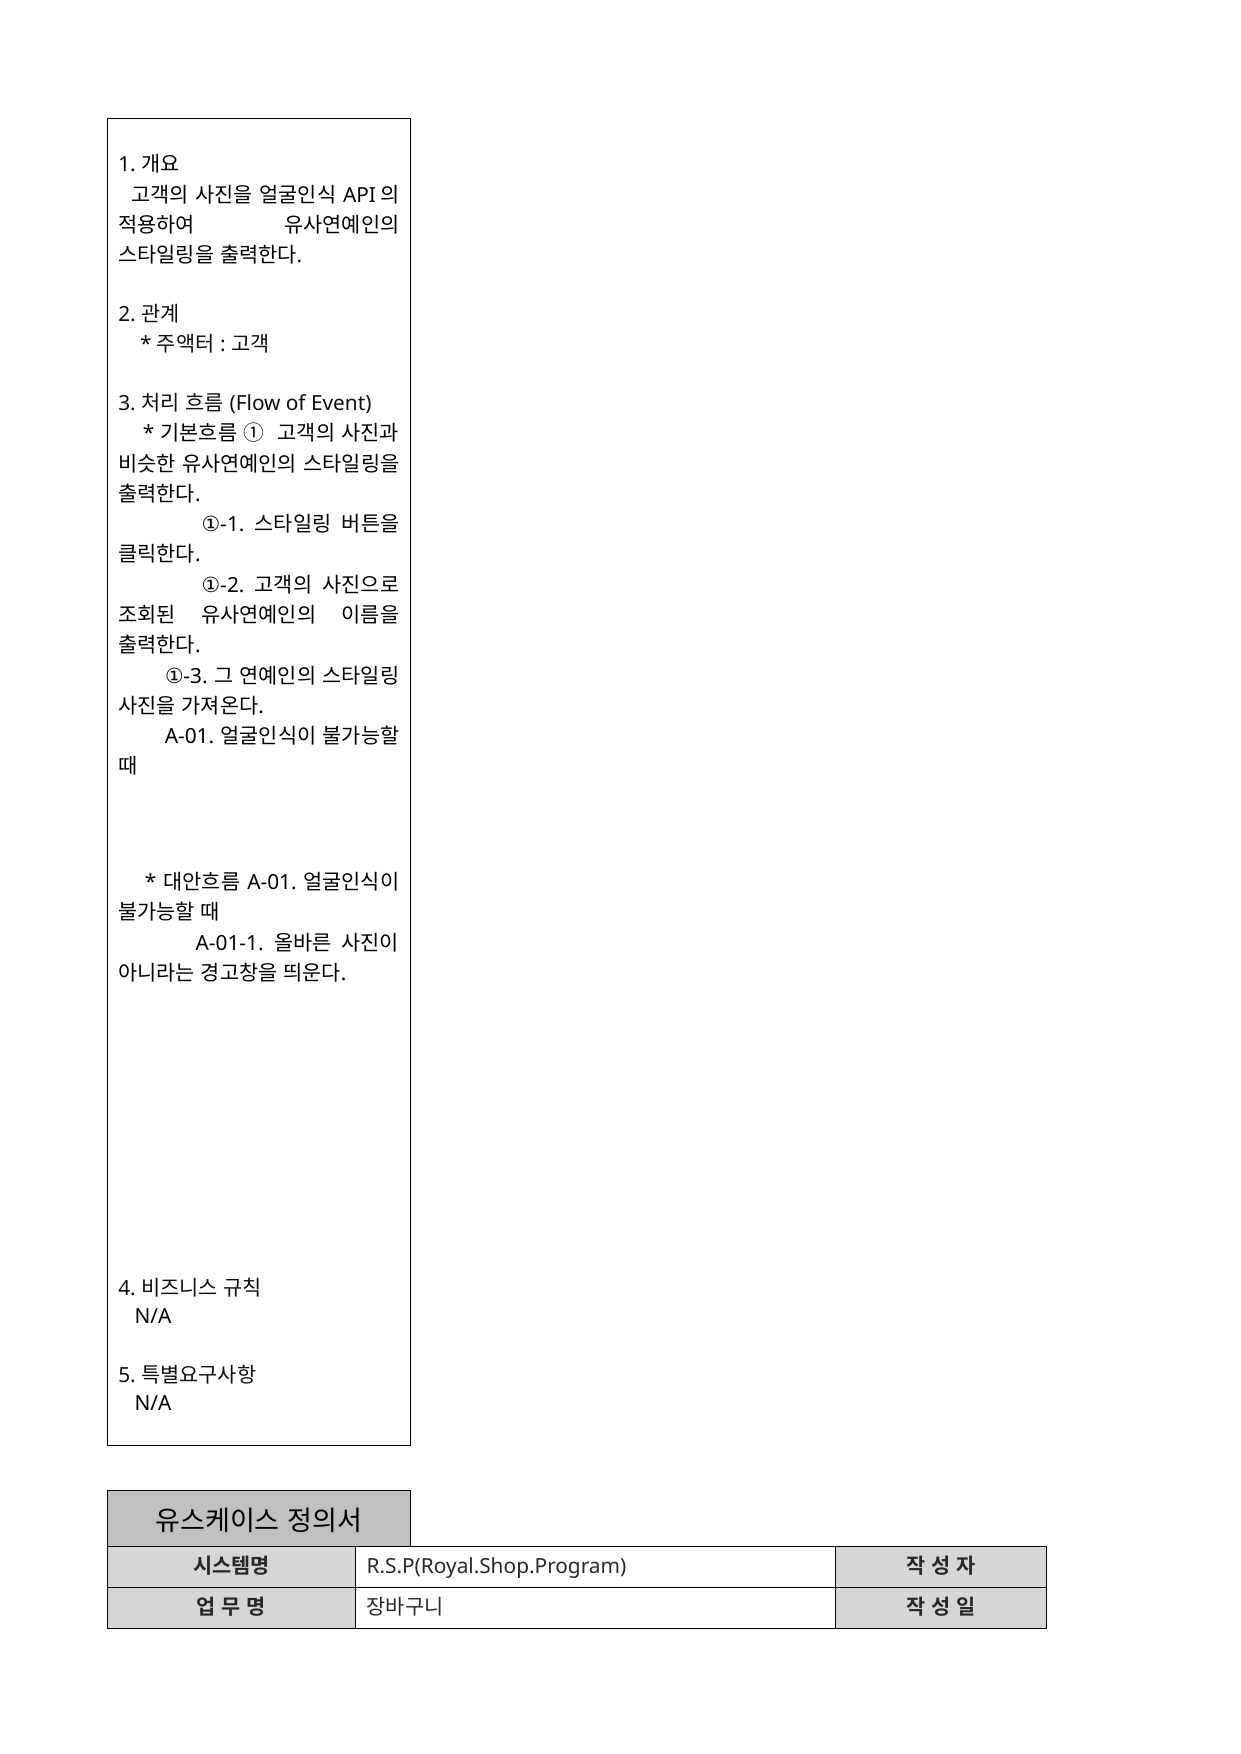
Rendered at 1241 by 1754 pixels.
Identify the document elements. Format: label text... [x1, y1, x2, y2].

table_header [411, 1490, 1046, 1546]
table_cell 작 성 자 [836, 1547, 1046, 1587]
table_cell 1. 개요 고객의 사진을 얼굴인식 API의 적용하여 유사연예인의 스타일링을 출력한다. 2. 관계 * 주액터 : 고객 3. 처리 흐름 (Flow of Event) * 기본흐름 ① 고객의 사진과 비슷한 유사연예인의 스타일링을 출력한다. ①-1. 스타일링 버튼을 클릭한다. ①-2. 고객의 사진으로 조회된 유사연예인의 이름을 출력한다. ①-3. 그 연예인의 스타일링 사진을 가져온다. A-01. 얼굴인식이 불가능할 때 * 대안흐름 A-01. 얼굴인식이 불가능할 때 A-01-1. 올바른 사진이 아니라는 경고창을 띄운다. 4. 비즈니스 규칙 N/A 5. 특별요구사항 N/A [108, 119, 410, 1445]
table_cell [411, 118, 1046, 1445]
table_cell 시스템명 [108, 1547, 355, 1587]
table_cell 업 무 명 [108, 1588, 355, 1628]
table_cell 장바구니 [356, 1588, 835, 1628]
table_cell 작 성 일 [836, 1588, 1046, 1628]
table_header 유스케이스 정의서 [108, 1491, 410, 1546]
table_cell R.S.P(Royal.Shop.Program) [356, 1547, 835, 1587]
